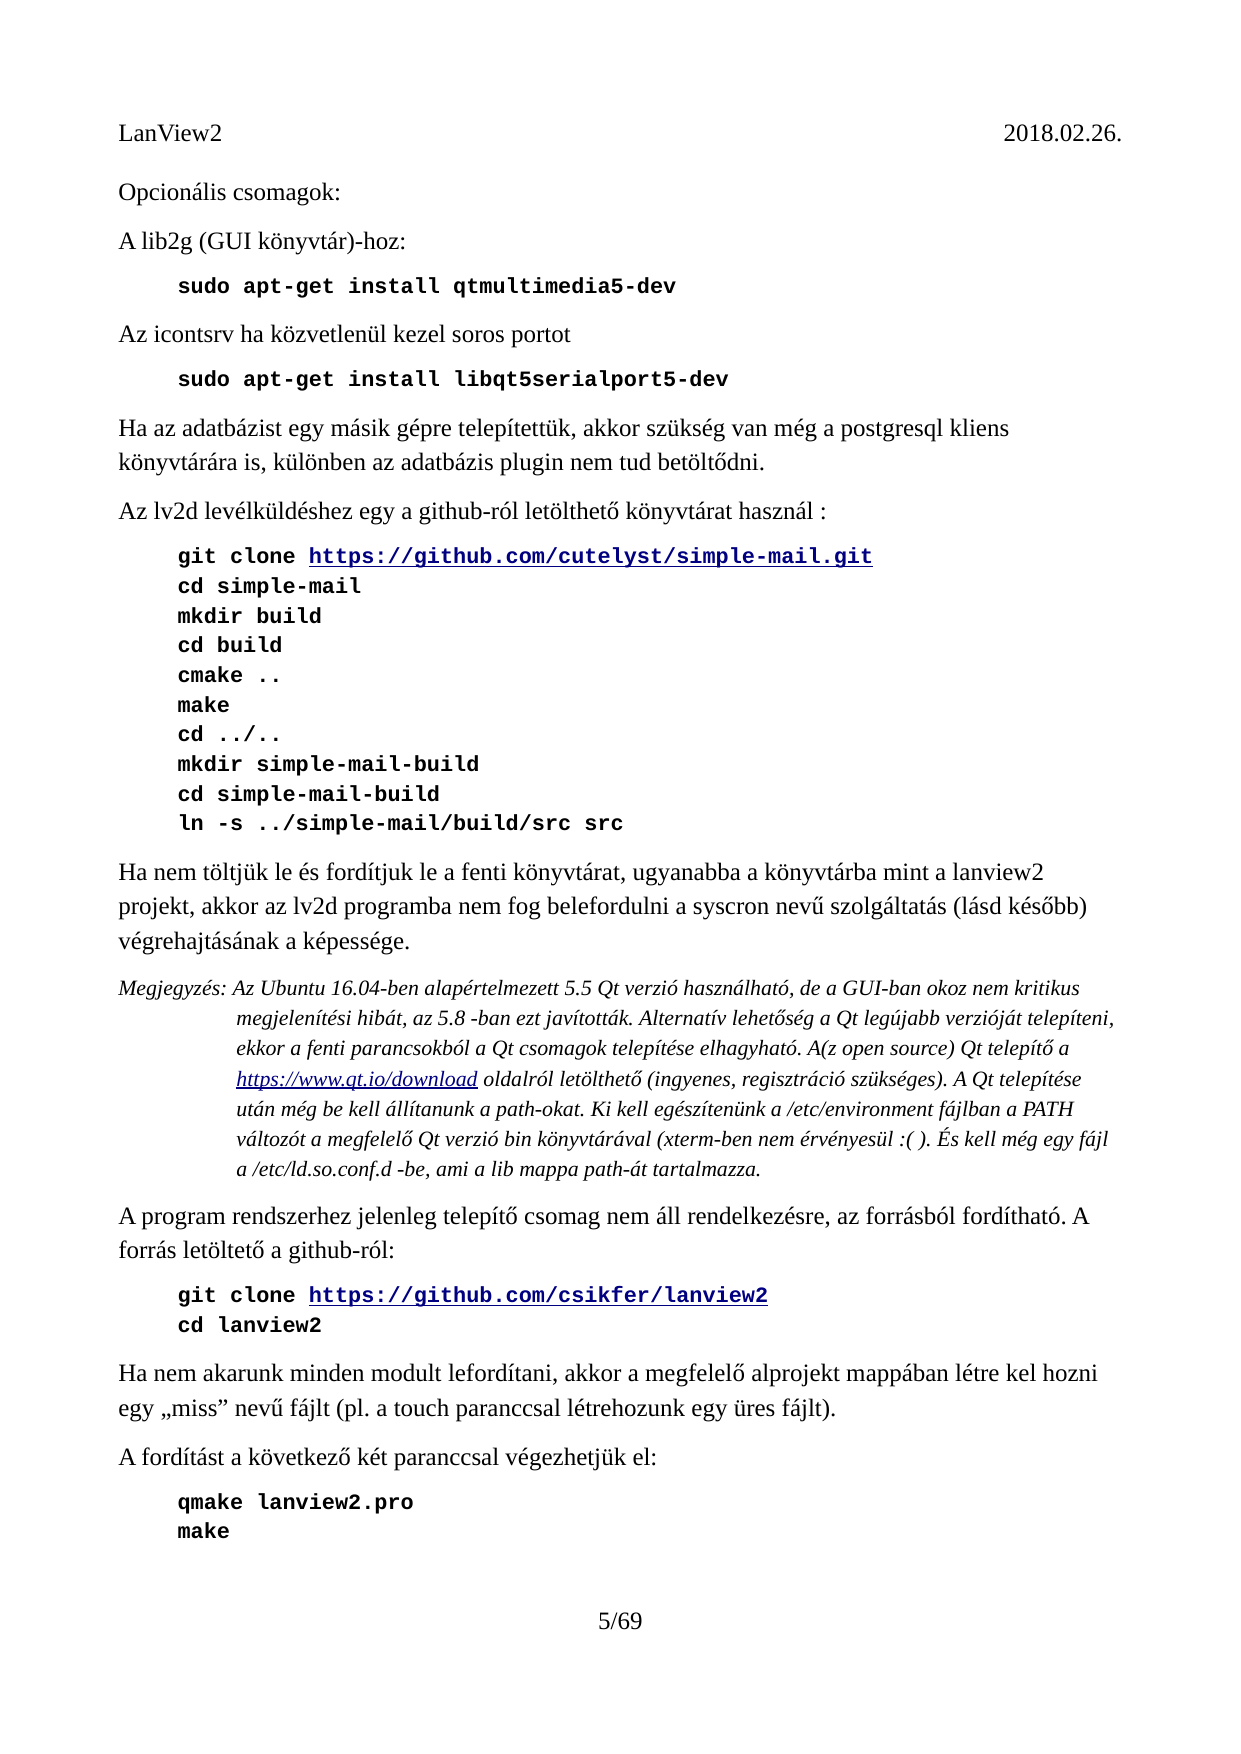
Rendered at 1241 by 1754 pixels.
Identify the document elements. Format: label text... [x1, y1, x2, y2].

text Megjegyzés: Az Ubuntu 16.04-ben alapértelmezett 5.5 Qt verzió használható, de a GUI-ban okoz nem kritikus megjelenítési hibát, az 5.8 -ban ezt javították. Alternatív lehetőség a Qt legújabb verzióját telepíteni, ekkor a fenti parancsokból a Qt csomagok telepítése elhagyható. A(z open source) Qt telepítő a https://www.qt.io/download oldalról letölthető (ingyenes, regisztráció szükséges). A Qt telepítése után még be kell állítanunk a path-okat. Ki kell egészítenünk a /etc/environment fájlban a PATH változót a megfelelő Qt verzió bin könyvtárával (xterm-ben nem érvényesül :( ). És kell még egy fájl a /etc/ld.so.conf.d -be, ami a lib mappa path-át tartalmazza. [118, 975, 1122, 1181]
text Ha nem töltjük le és fordítjuk le a fenti könyvtárat, ugyanabba a könyvtárba mint a lanview2 projekt, akkor az lv2d programba nem fog belefordulni a syscron nevű szolgáltatás (lásd később) végrehajtásának a képessége. [118, 857, 1122, 954]
text Ha az adatbázist egy másik gépre telepítettük, akkor szükség van még a postgresql kliens könyvtárára is, különben az adatbázis plugin nem tud betöltődni. [118, 413, 1122, 476]
text Ha nem akarunk minden modult lefordítani, akkor a megfelelő alprojekt mappában létre kel hozni egy „miss” nevű fájlt (pl. a touch paranccsal létrehozunk egy üres fájlt). [118, 1358, 1122, 1422]
text A lib2g (GUI könyvtár)-hoz: [118, 226, 1122, 255]
text Az icontsrv ha közvetlenül kezel soros portot [118, 319, 1122, 348]
text sudo apt-get install qtmultimedia5-dev [177, 275, 1122, 300]
text git clone https://github.com/csikfer/lanview2 cd lanview2 [177, 1284, 1122, 1339]
text sudo apt-get install libqt5serialport5-dev [177, 368, 1122, 393]
text git clone https://github.com/cutelyst/simple-mail.git cd simple-mail mkdir build cd build cmake .. make cd ../.. mkdir simple-mail-build cd simple-mail-build ln -s ../simple-mail/build/src src [177, 545, 1122, 837]
text Az lv2d levélküldéshez egy a github-ról letölthető könyvtárat használ : [118, 496, 1122, 525]
text A program rendszerhez jelenleg telepítő csomag nem áll rendelkezésre, az forrásból fordítható. A forrás letöltető a github-ról: [118, 1201, 1122, 1264]
text A fordítást a következő két paranccsal végezhetjük el: [118, 1442, 1122, 1471]
text qmake lanview2.pro make [177, 1491, 1122, 1546]
text Opcionális csomagok: [118, 177, 1122, 206]
